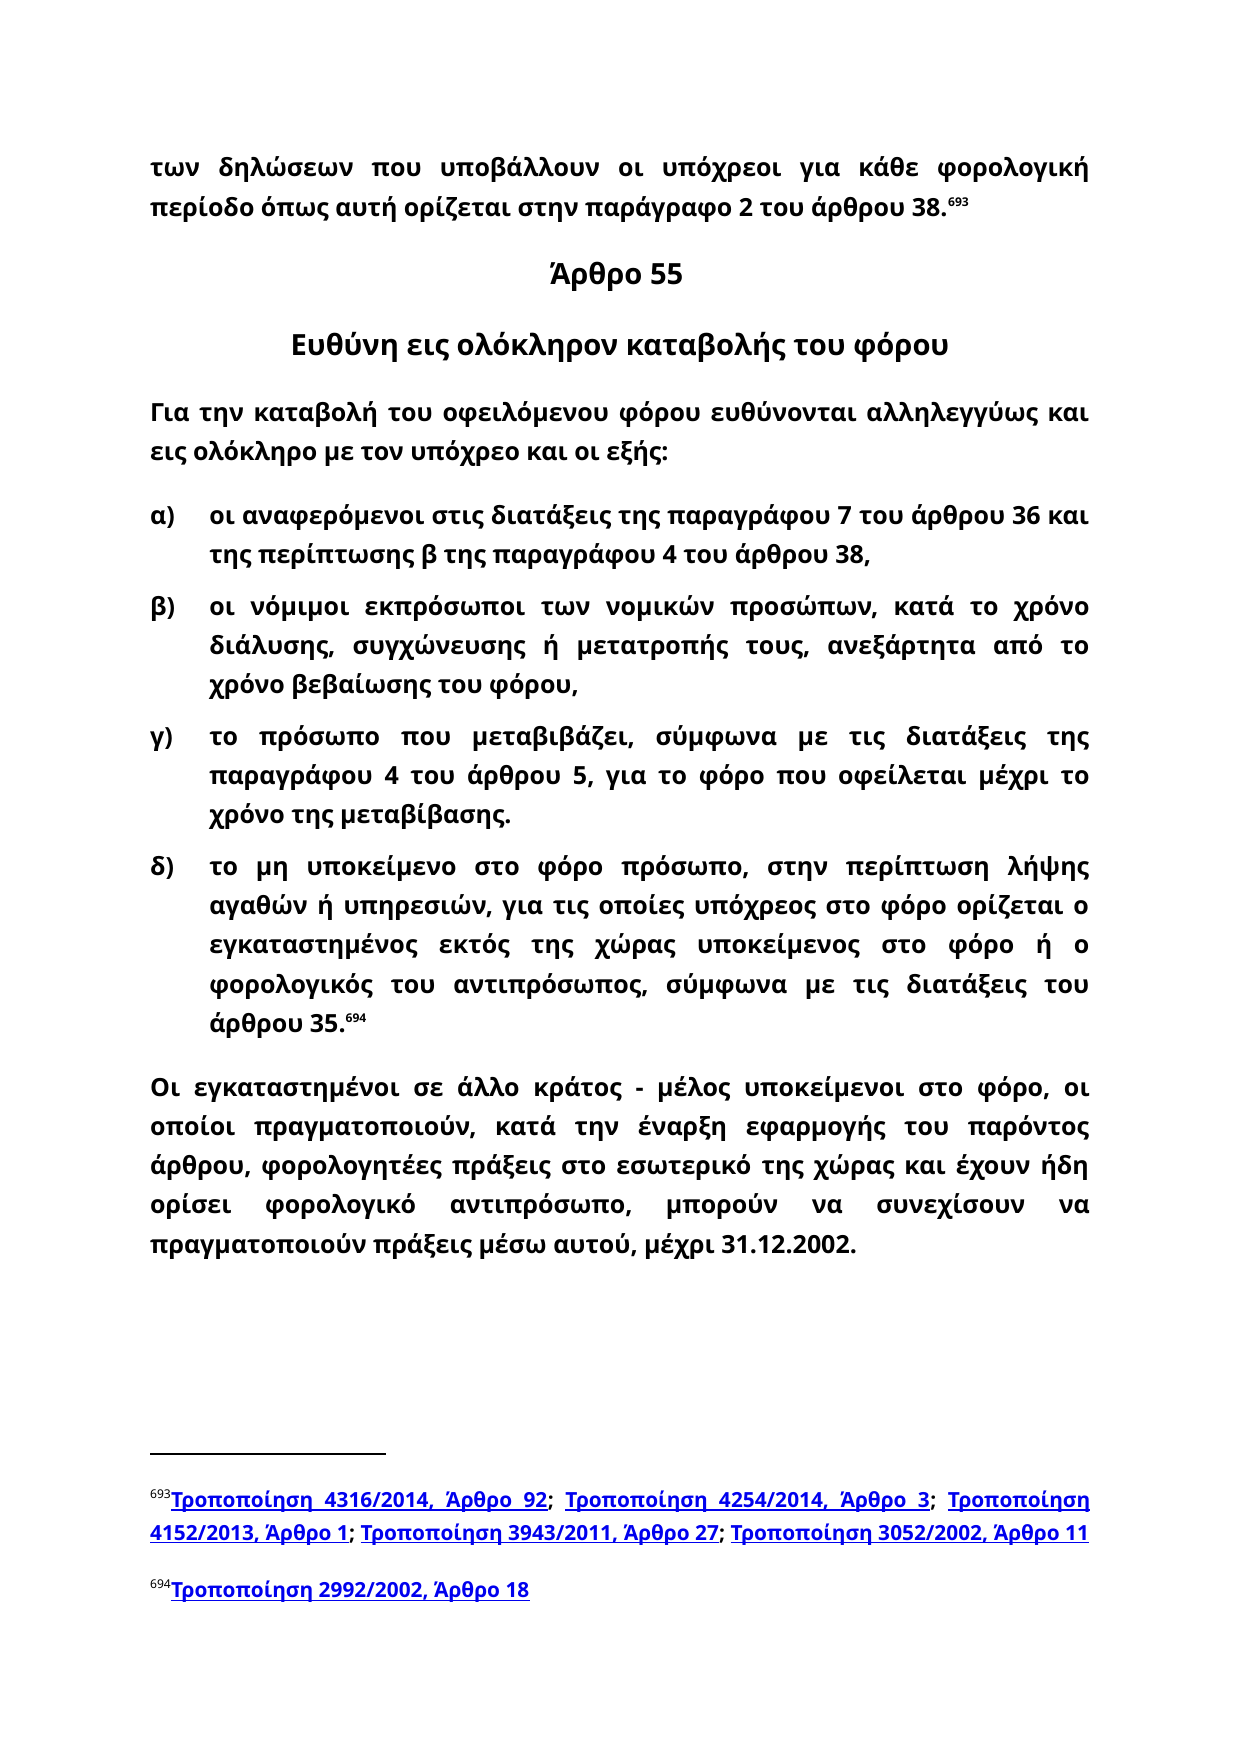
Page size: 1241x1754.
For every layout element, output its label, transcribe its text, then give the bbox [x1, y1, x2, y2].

text Για την καταβολή του οφειλόμενου φόρου ευθύνονται αλληλεγγύως και εις ολόκληρο με τον υπόχρεο και οι εξής: [150, 394, 1090, 468]
subtitle Άρθρο 55 [150, 253, 1090, 293]
list γ) το πρόσωπο που μεταβιβάζει, σύμφωνα με τις διατάξεις της παραγράφου 4 του άρθρου 5, για το φόρο που οφείλεται μέχρι το χρόνο της μεταβίβασης. [150, 719, 1090, 831]
list α) οι αναφερόμενοι στις διατάξεις της παραγράφου 7 του άρθρου 36 και της περίπτωσης β της παραγράφου 4 του άρθρου 38, [150, 498, 1090, 571]
list δ) το μη υποκείμενο στο φόρο πρόσωπο, στην περίπτωση λήψης αγαθών ή υπηρεσιών, για τις οποίες υπόχρεος στο φόρο ορίζεται ο εγκαταστημένος εκτός της χώρας υποκείμενος στο φόρο ή ο φορολογικός του αντιπρόσωπος, σύμφωνα με τις διατάξεις του άρθρου 35. [150, 849, 1090, 1039]
text των δηλώσεων που υποβάλλουν οι υπόχρεοι για κάθε φορολογική περίοδο όπως αυτή ορίζεται στην παράγραφο 2 του άρθρου 38. [150, 150, 1090, 223]
subtitle Ευθύνη εις ολόκληρον καταβολής του φόρου [150, 324, 1090, 364]
text Τροποποίηση 4316/2014, Άρθρο 92; Τροποποίηση 4254/2014, Άρθρο 3; Τροποποίηση 4152/2013, Άρθρο 1; Τροποποίηση 3943/2011, Άρθρο 27; Τροποποίηση 3052/2002, Άρθρο 11 [150, 1485, 1090, 1546]
list β) οι νόμιμοι εκπρόσωποι των νομικών προσώπων, κατά το χρόνο διάλυσης, συγχώνευσης ή μετατροπής τους, ανεξάρτητα από το χρόνο βεβαίωσης του φόρου, [150, 589, 1090, 701]
text Οι εγκαταστημένοι σε άλλο κράτος - μέλος υποκείμενοι στο φόρο, οι οποίοι πραγματοποιούν, κατά την έναρξη εφαρμογής του παρόντος άρθρου, φορολογητέες πράξεις στο εσωτερικό της χώρας και έχουν ήδη ορίσει φορολογικό αντιπρόσωπο, μπορούν να συνεχίσουν να πραγματοποιούν πράξεις μέσω αυτού, μέχρι 31.12.2002. [150, 1069, 1090, 1260]
text Τροποποίηση 2992/2002, Άρθρο 18 [150, 1576, 1090, 1604]
